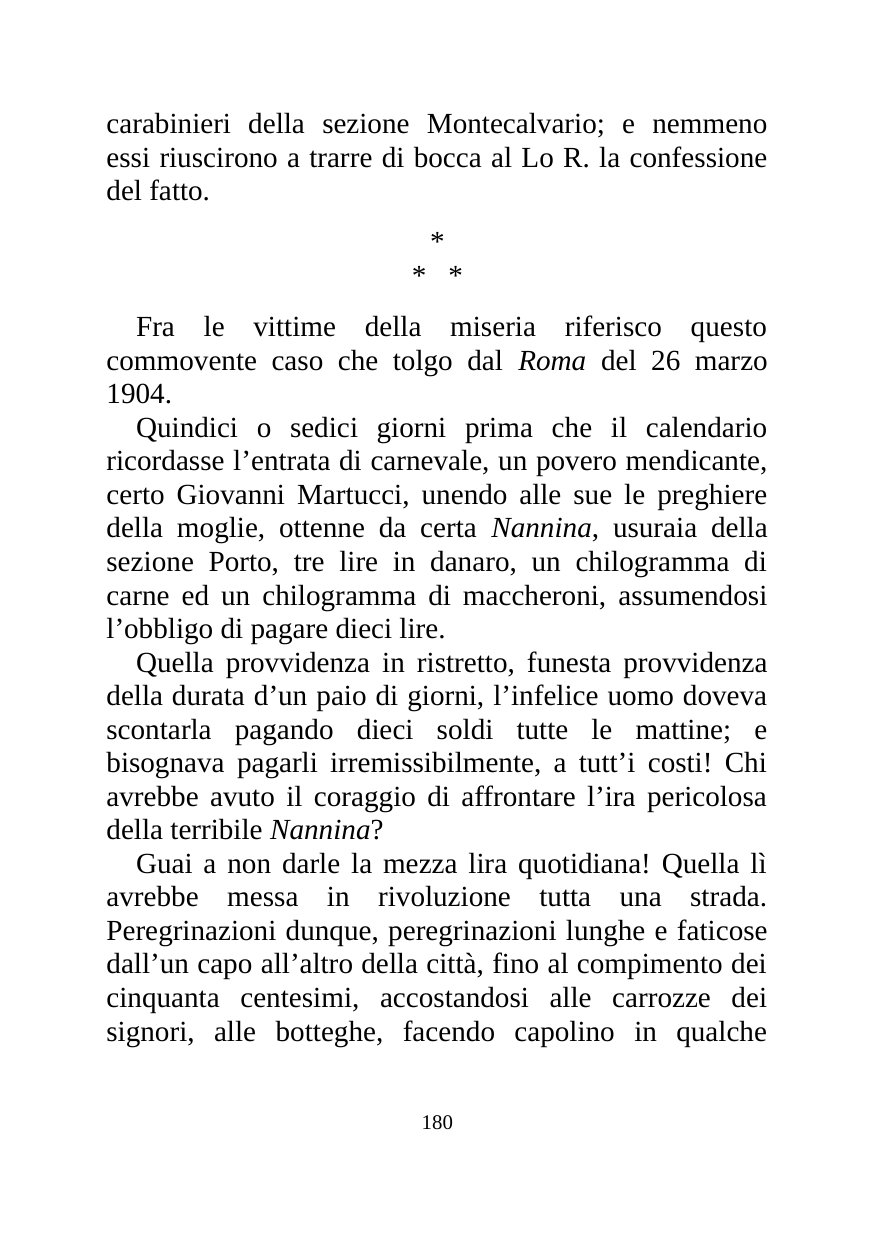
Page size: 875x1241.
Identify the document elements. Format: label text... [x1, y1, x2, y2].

text Quindici o sedici giorni prima che il calendario ricordasse l’entrata di carnevale, un povero mendicante, certo Giovanni Martucci, unendo alle sue le preghiere della moglie, ottenne da certa Nannina, usuraia della sezione Porto, tre lire in danaro, un chilogramma di carne ed un chilogramma di maccheroni, assumendosi l’obbligo di pagare dieci lire. [106, 410, 768, 645]
text Quella provvidenza in ristretto, funesta provvidenza della durata d’un paio di giorni, l’infelice uomo doveva scontarla pagando dieci soldi tutte le mattine; e bisognava pagarli irremissibilmente, a tutt’i costi! Chi avrebbe avuto il coraggio di affrontare l’ira pericolosa della terribile Nannina? [106, 645, 768, 846]
text Fra le vittime della miseria riferisco questo commovente caso che tolgo dal Roma del 26 marzo 1904. [106, 309, 768, 410]
text * * * [106, 224, 768, 292]
text carabinieri della sezione Montecalvario; e nemmeno essi riuscirono a trarre di bocca al Lo R. la confessione del fatto. [106, 106, 768, 207]
text Guai a non darle la mezza lira quotidiana! Quella lì avrebbe messa in rivoluzione tutta una strada. Peregrinazioni dunque, peregrinazioni lunghe e faticose dall’un capo all’altro della città, fino al compimento dei cinquanta centesimi, accostandosi alle carrozze dei signori, alle botteghe, facendo capolino in qualche [106, 846, 768, 1047]
